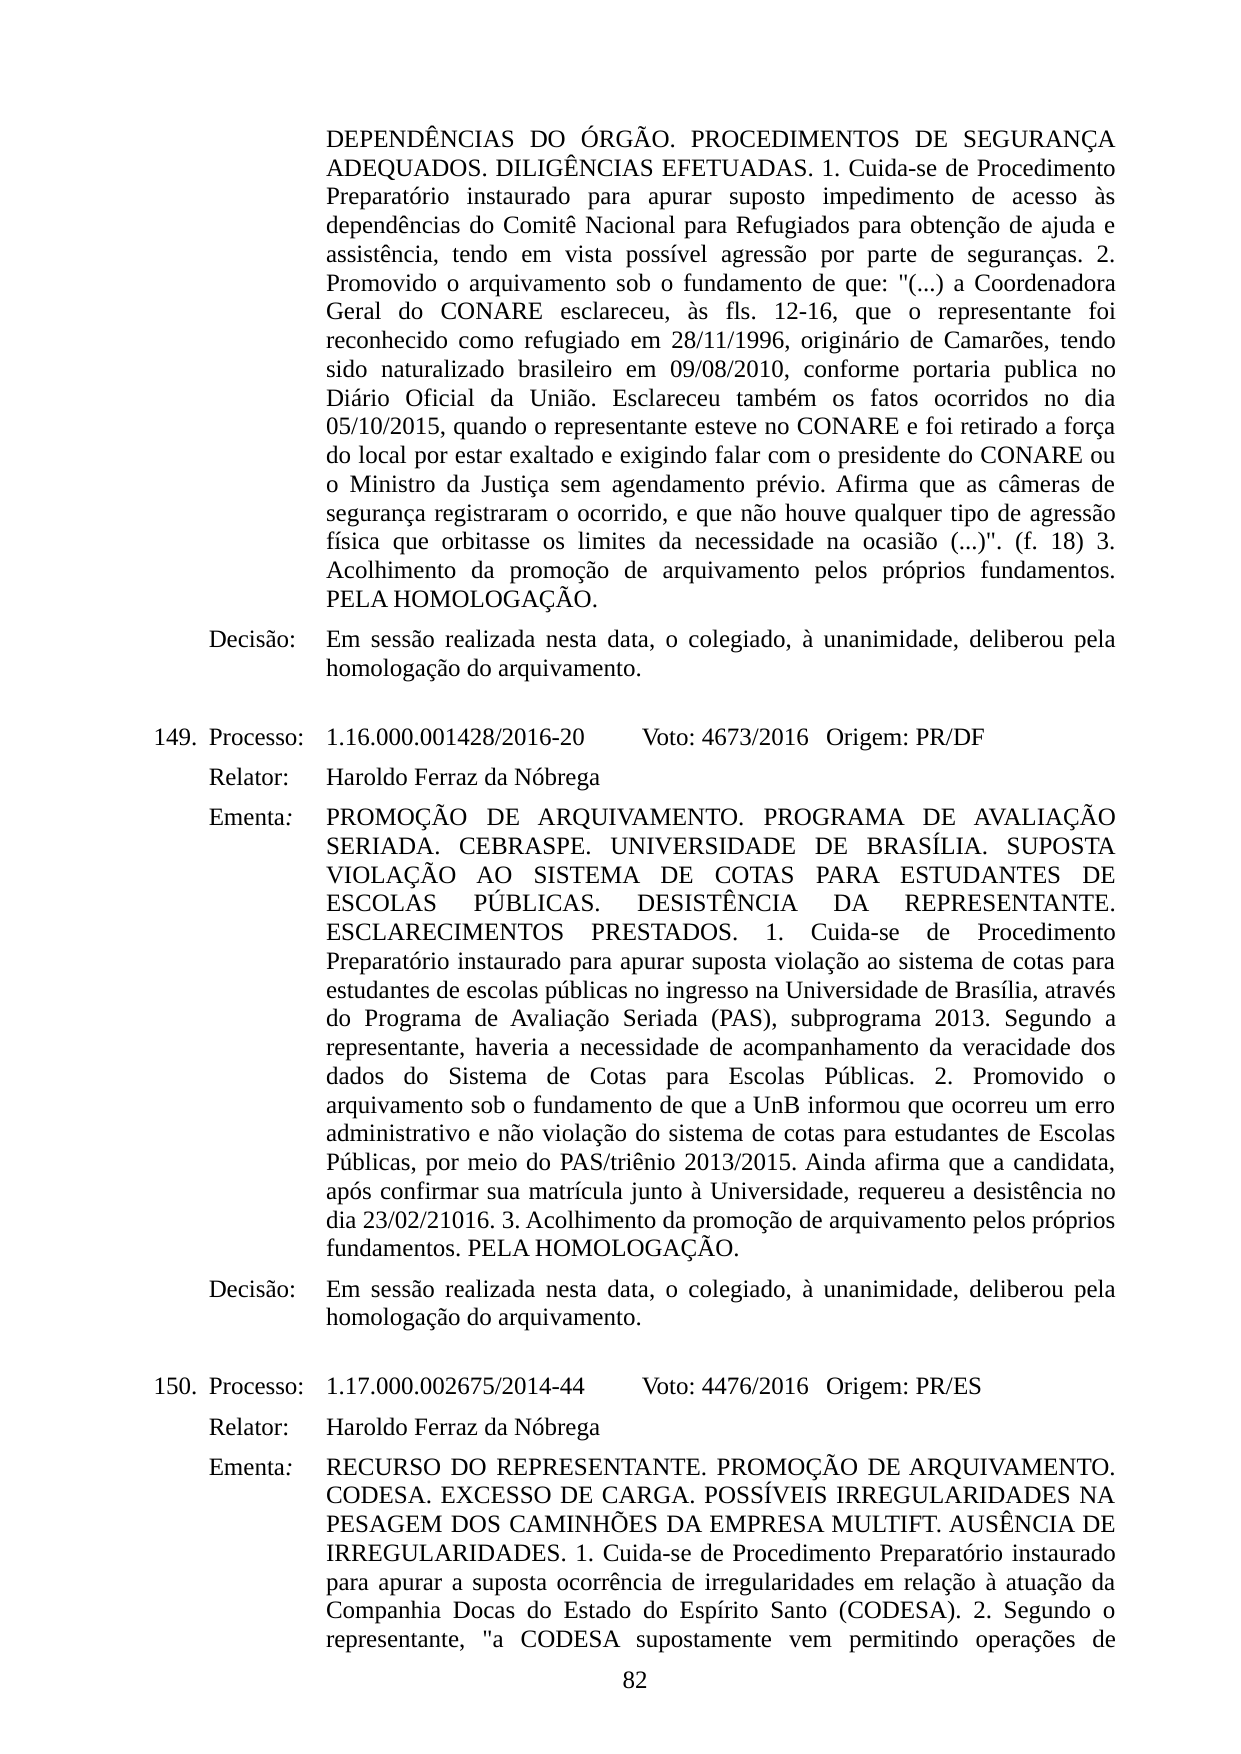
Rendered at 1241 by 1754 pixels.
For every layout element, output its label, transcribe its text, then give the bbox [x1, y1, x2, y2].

table_cell [148, 1406, 203, 1446]
table_cell DEPENDÊNCIAS DO ÓRGÃO. PROCEDIMENTOS DE SEGURANÇA ADEQUADOS. DILIGÊNCIAS EFETUADAS. 1. Cuida-se de Procedimento Preparatório instaurado para apurar suposto impedimento de acesso às dependências do Comitê Nacional para Refugiados para obtenção de ajuda e assistência, tendo em vista possível agressão por parte de seguranças. 2. Promovido o arquivamento sob o fundamento de que: "(...) a Coordenadora Geral do CONARE esclareceu, às fls. 12-16, que o representante foi reconhecido como refugiado em 28/11/1996, originário de Camarões, tendo sido naturalizado brasileiro em 09/08/2010, conforme portaria publica no Diário Oficial da União. Esclareceu também os fatos ocorridos no dia 05/10/2015, quando o representante esteve no CONARE e foi retirado a força do local por estar exaltado e exigindo falar com o presidente do CONARE ou o Ministro da Justiça sem agendamento prévio. Afirma que as câmeras de segurança registraram o ocorrido, e que não houve qualquer tipo de agressão física que orbitasse os limites da necessidade na ocasião (...)". (f. 18) 3. Acolhimento da promoção de arquivamento pelos próprios fundamentos. PELA HOMOLOGAÇÃO. [320, 118, 1122, 618]
table_cell Em sessão realizada nesta data, o colegiado, à unanimidade, deliberou pela homologação do arquivamento. [320, 1268, 1122, 1337]
table_header 1.16.000.001428/2016-20 [320, 716, 636, 756]
table_header 1.17.000.002675/2014-44 [320, 1366, 636, 1406]
table_cell Relator: [203, 1406, 320, 1446]
table_cell PROMOÇÃO DE ARQUIVAMENTO. PROGRAMA DE AVALIAÇÃO SERIADA. CEBRASPE. UNIVERSIDADE DE BRASÍLIA. SUPOSTA VIOLAÇÃO AO SISTEMA DE COTAS PARA ESTUDANTES DE ESCOLAS PÚBLICAS. DESISTÊNCIA DA REPRESENTANTE. ESCLARECIMENTOS PRESTADOS. 1. Cuida-se de Procedimento Preparatório instaurado para apurar suposta violação ao sistema de cotas para estudantes de escolas públicas no ingresso na Universidade de Brasília, através do Programa de Avaliação Seriada (PAS), subprograma 2013. Segundo a representante, haveria a necessidade de acompanhamento da veracidade dos dados do Sistema de Cotas para Escolas Públicas. 2. Promovido o arquivamento sob o fundamento de que a UnB informou que ocorreu um erro administrativo e não violação do sistema de cotas para estudantes de Escolas Públicas, por meio do PAS/triênio 2013/2015. Ainda afirma que a candidata, após confirmar sua matrícula junto à Universidade, requereu a desistência no dia 23/02/21016. 3. Acolhimento da promoção de arquivamento pelos próprios fundamentos. PELA HOMOLOGAÇÃO. [320, 796, 1122, 1268]
table_header Origem: PR/ES [820, 1366, 1122, 1406]
table_cell [148, 756, 203, 796]
table_cell Haroldo Ferraz da Nóbrega [320, 1406, 1122, 1446]
table_header Voto: 4476/2016 [636, 1366, 820, 1406]
table_header Processo: [203, 716, 320, 756]
table_cell Relator: [203, 756, 320, 796]
table_header Processo: [203, 1366, 320, 1406]
table_cell Ementa: [203, 1446, 320, 1659]
table_cell [148, 618, 203, 687]
table_cell [148, 118, 203, 618]
table_cell Haroldo Ferraz da Nóbrega [320, 756, 1122, 796]
table_cell [148, 796, 203, 1268]
table_cell [203, 118, 320, 618]
table_cell [148, 1268, 203, 1337]
table_cell RECURSO DO REPRESENTANTE. PROMOÇÃO DE ARQUIVAMENTO. CODESA. EXCESSO DE CARGA. POSSÍVEIS IRREGULARIDADES NA PESAGEM DOS CAMINHÕES DA EMPRESA MULTIFT. AUSÊNCIA DE IRREGULARIDADES. 1. Cuida-se de Procedimento Preparatório instaurado para apurar a suposta ocorrência de irregularidades em relação à atuação da Companhia Docas do Estado do Espírito Santo (CODESA). 2. Segundo o representante, "a CODESA supostamente vem permitindo operações de [320, 1446, 1122, 1659]
table_header Origem: PR/DF [820, 716, 1122, 756]
table_cell Decisão: [203, 1268, 320, 1337]
table_header 150. [148, 1366, 203, 1406]
table_header Voto: 4673/2016 [636, 716, 820, 756]
table_cell Em sessão realizada nesta data, o colegiado, à unanimidade, deliberou pela homologação do arquivamento. [320, 618, 1122, 687]
table_header 149. [148, 716, 203, 756]
table_cell [148, 1446, 203, 1659]
table_cell Decisão: [203, 618, 320, 687]
table_cell Ementa: [203, 796, 320, 1268]
